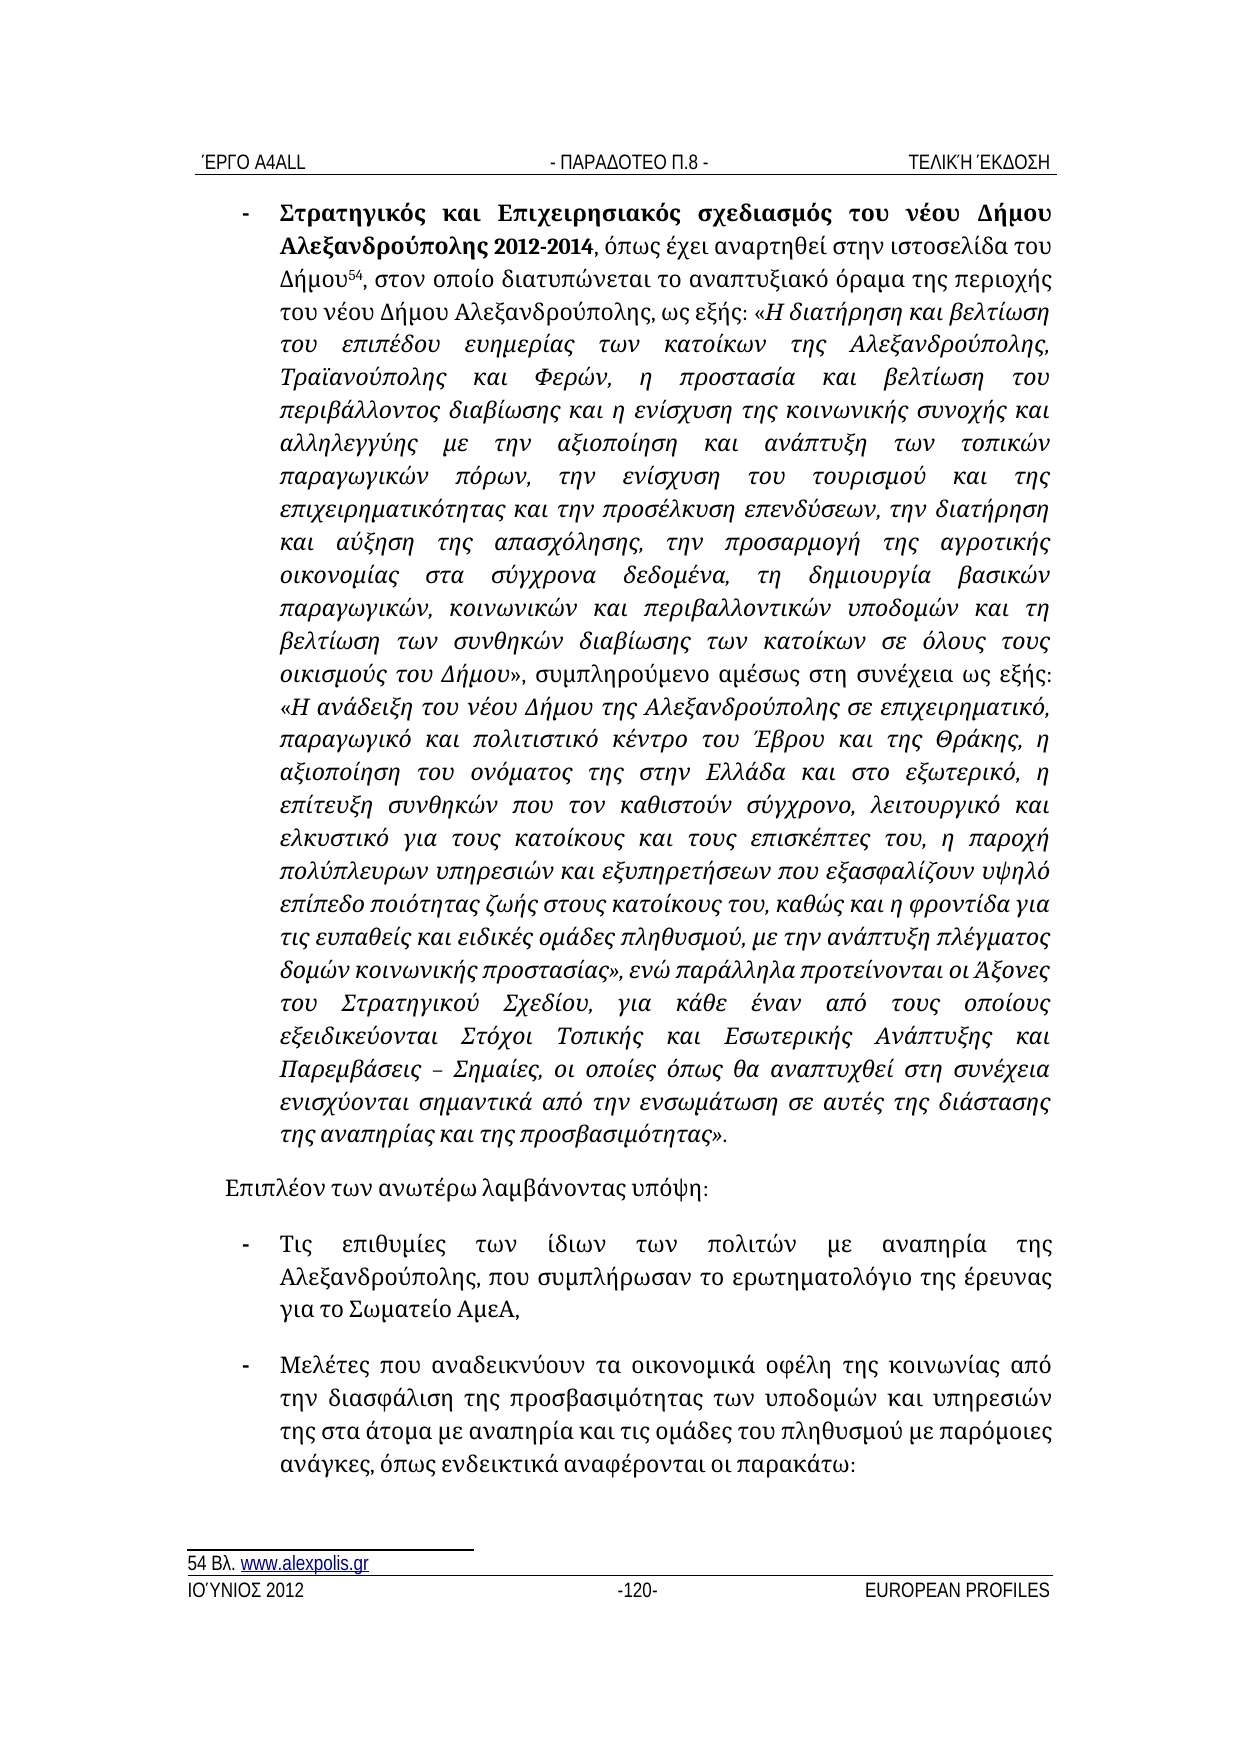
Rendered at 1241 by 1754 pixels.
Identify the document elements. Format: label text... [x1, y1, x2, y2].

list Βλ. www.alexpolis.gr [187, 1551, 1053, 1574]
list Στρατηγικός και Επιχειρησιακός σχεδιασμός του νέου Δήμου Αλεξανδρούπολης 2012-2014, όπως έχει αναρτηθεί στην ιστοσελίδα του Δήμου, στον οποίο διατυπώνεται το αναπτυξιακό όραμα της περιοχής του νέου Δήμου Αλεξανδρούπολης, ως εξής: «Η διατήρηση και βελτίωση του επιπέδου ευημερίας των κατοίκων της Αλεξανδρούπολης, Τραϊανούπολης και Φερών, η προστασία και βελτίωση του περιβάλλοντος διαβίωσης και η ενίσχυση της κοινωνικής συνοχής και αλληλεγγύης με την αξιοποίηση και ανάπτυξη των τοπικών παραγωγικών πόρων, την ενίσχυση του τουρισμού και της επιχειρηματικότητας και την προσέλκυση επενδύσεων, την διατήρηση και αύξηση της απασχόλησης, την προσαρμογή της αγροτικής οικονομίας στα σύγχρονα δεδομένα, τη δημιουργία βασικών παραγωγικών, κοινωνικών και περιβαλλοντικών υποδομών και τη βελτίωση των συνθηκών διαβίωσης των κατοίκων σε όλους τους οικισμούς του Δήμου», συμπληρούμενο αμέσως στη συνέχεια ως εξής: «Η ανάδειξη του νέου Δήμου της Αλεξανδρούπολης σε επιχειρηματικό, παραγωγικό και πολιτιστικό κέντρο του Έβρου και της Θράκης, η αξιοποίηση του ονόματος της στην Ελλάδα και στο εξωτερικό, η επίτευξη συνθηκών που τον καθιστούν σύγχρονο, λειτουργικό και ελκυστικό για τους κατοίκους και τους επισκέπτες του, η παροχή πολύπλευρων υπηρεσιών και εξυπηρετήσεων που εξασφαλίζουν υψηλό επίπεδο ποιότητας ζωής στους κατοίκους του, καθώς και η φροντίδα για τις ευπαθείς και ειδικές ομάδες πληθυσμού, με την ανάπτυξη πλέγματος δομών κοινωνικής προστασίας», ενώ παράλληλα προτείνονται οι Άξονες του Στρατηγικού Σχεδίου, για κάθε έναν από τους οποίους εξειδικεύονται Στόχοι Τοπικής και Εσωτερικής Ανάπτυξης και Παρεμβάσεις – Σημαίες, οι οποίες όπως θα αναπτυχθεί στη συνέχεια ενισχύονται σημαντικά από την ενσωμάτωση σε αυτές της διάστασης της αναπηρίας και της προσβασιμότητας». [242, 199, 1053, 1149]
list Τις επιθυμίες των ίδιων των πολιτών με αναπηρία της Αλεξανδρούπολης, που συμπλήρωσαν το ερωτηματολόγιο της έρευνας για το Σωματείο ΑμεΑ, [242, 1230, 1053, 1324]
text Επιπλέον των ανωτέρω λαμβάνοντας υπόψη: [225, 1176, 1053, 1202]
list Μελέτες που αναδεικνύουν τα οικονομικά οφέλη της κοινωνίας από την διασφάλιση της προσβασιμότητας των υποδομών και υπηρεσιών της στα άτομα με αναπηρία και τις ομάδες του πληθυσμού με παρόμοιες ανάγκες, όπως ενδεικτικά αναφέρονται οι παρακάτω: [242, 1351, 1053, 1478]
